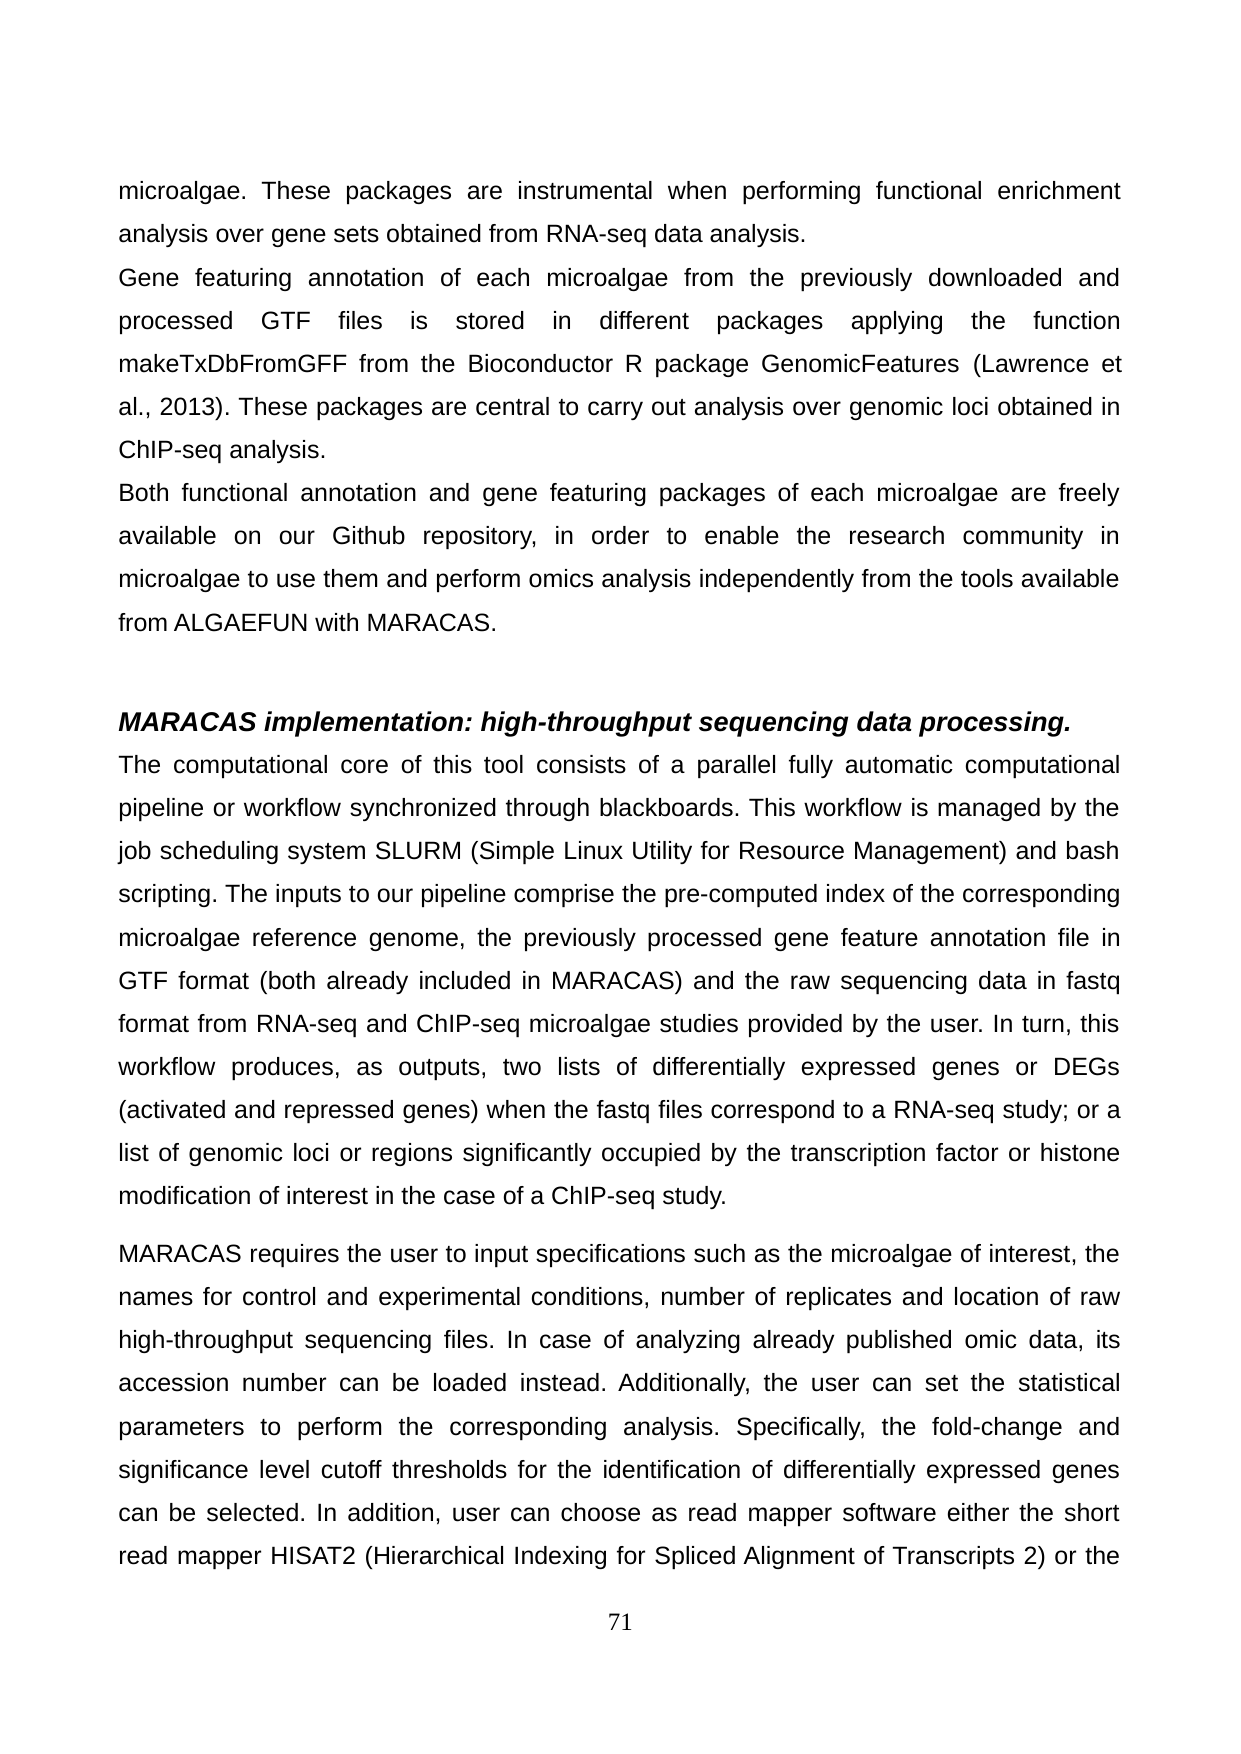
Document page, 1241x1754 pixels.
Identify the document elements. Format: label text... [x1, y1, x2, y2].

text Both functional annotation and gene featuring packages of each microalgae are freely available on our Github repository, in order to enable the research community in microalgae to use them and perform omics analysis independently from the tools available from ALGAEFUN with MARACAS. [118, 478, 1122, 636]
text microalgae. These packages are instrumental when performing functional enrichment analysis over gene sets obtained from RNA-seq data analysis. [118, 176, 1122, 248]
subtitle MARACAS implementation: high-throughput sequencing data processing. [118, 706, 1122, 738]
text The computational core of this tool consists of a parallel fully automatic computational pipeline or workflow synchronized through blackboards. This workflow is managed by the job scheduling system SLURM (Simple Linux Utility for Resource Management) and bash scripting. The inputs to our pipeline comprise the pre-computed index of the corresponding microalgae reference genome, the previously processed gene feature annotation file in GTF format (both already included in MARACAS) and the raw sequencing data in fastq format from RNA-seq and ChIP-seq microalgae studies provided by the user. In turn, this workflow produces, as outputs, two lists of differentially expressed genes or DEGs (activated and repressed genes) when the fastq files correspond to a RNA-seq study; or a list of genomic loci or regions significantly occupied by the transcription factor or histone modification of interest in the case of a ChIP-seq study. [118, 750, 1122, 1210]
text MARACAS requires the user to input specifications such as the microalgae of interest, the names for control and experimental conditions, number of replicates and location of raw high-throughput sequencing files. In case of analyzing already published omic data, its accession number can be loaded instead. Additionally, the user can set the statistical parameters to perform the corresponding analysis. Specifically, the fold-change and significance level cutoff thresholds for the identification of differentially expressed genes can be selected. In addition, user can choose as read mapper software either the short read mapper HISAT2 (Hierarchical Indexing for Spliced Alignment of Transcripts 2) or the [118, 1239, 1122, 1570]
text Gene featuring annotation of each microalgae from the previously downloaded and processed GTF files is stored in different packages applying the function makeTxDbFromGFF from the Bioconductor R package GenomicFeatures (Lawrence et al., 2013)⁠. These packages are central to carry out analysis over genomic loci obtained in ChIP-seq analysis. [118, 263, 1122, 464]
